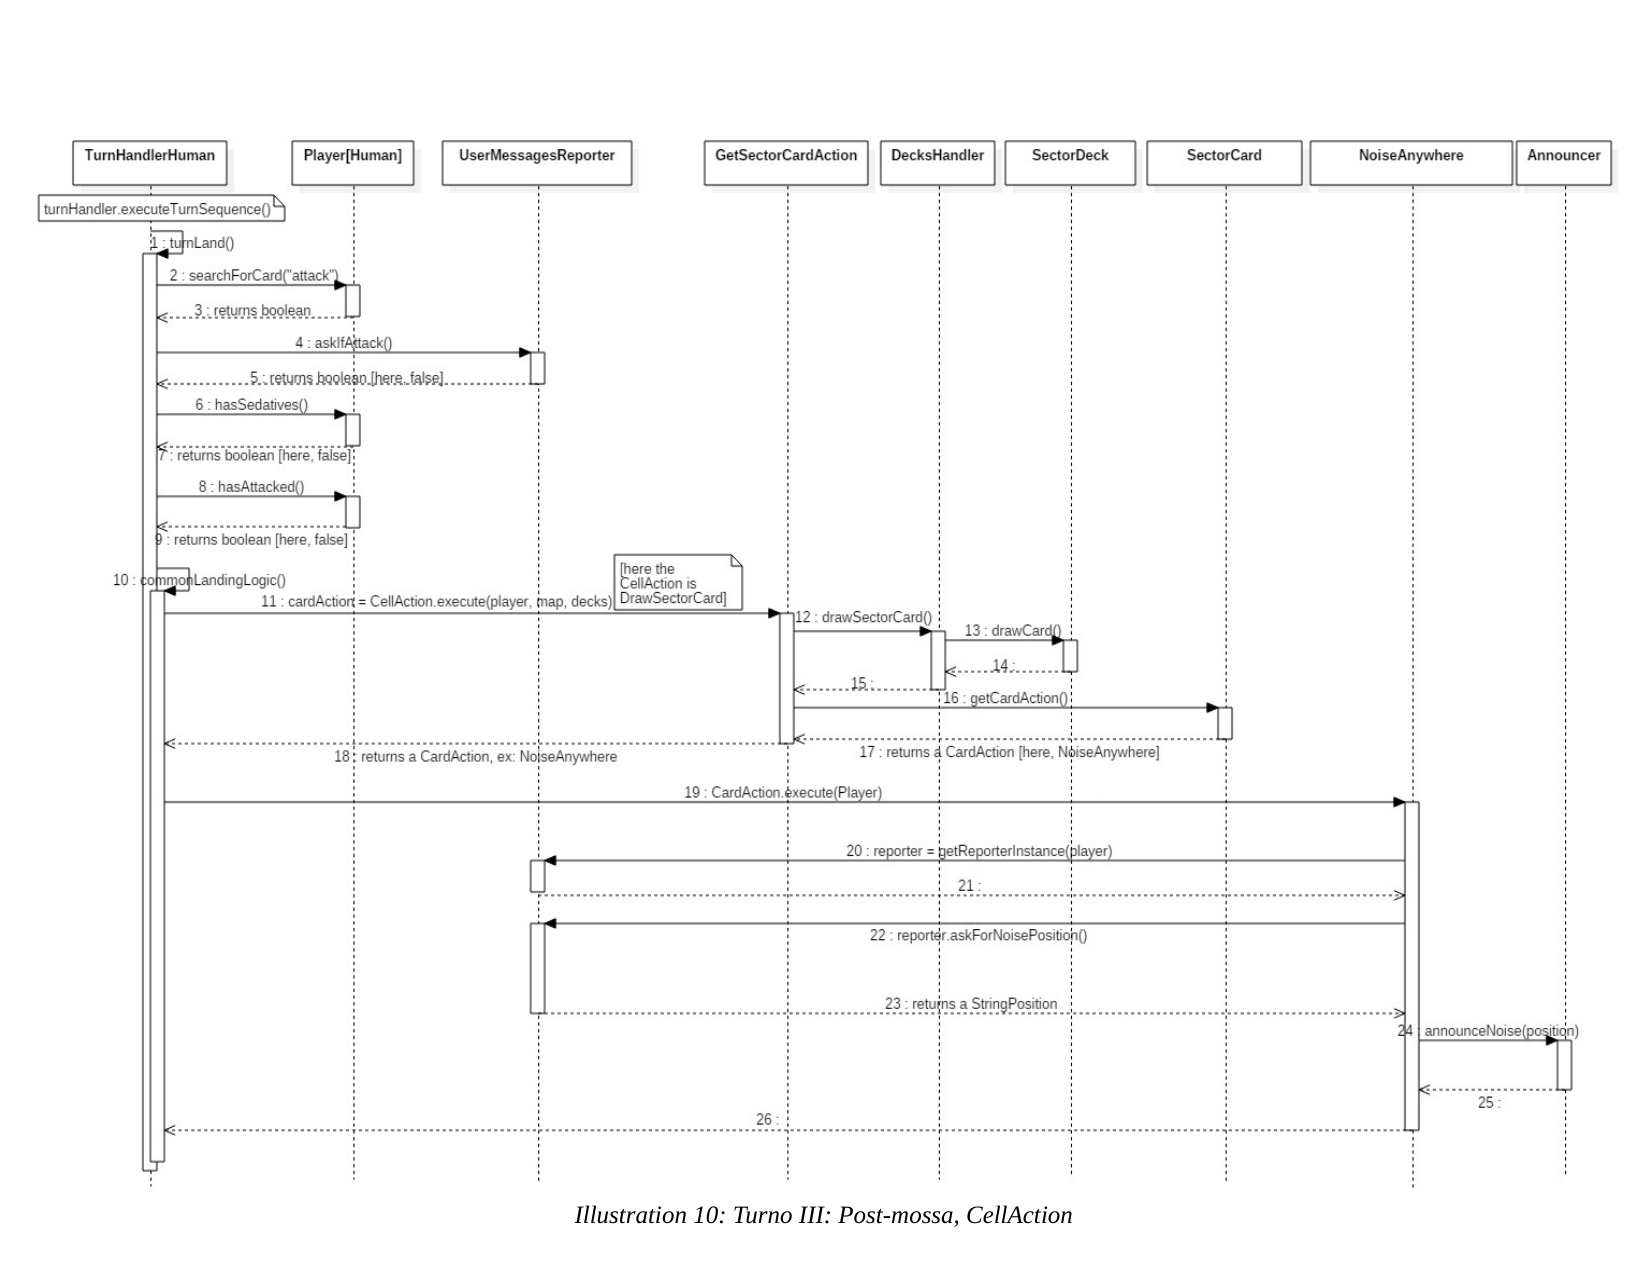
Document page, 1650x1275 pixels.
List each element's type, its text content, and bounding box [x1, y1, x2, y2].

picture [28, 130, 1622, 1200]
text Illustration 10: Turno III: Post-mossa, CellAction [28, 1200, 1622, 1228]
